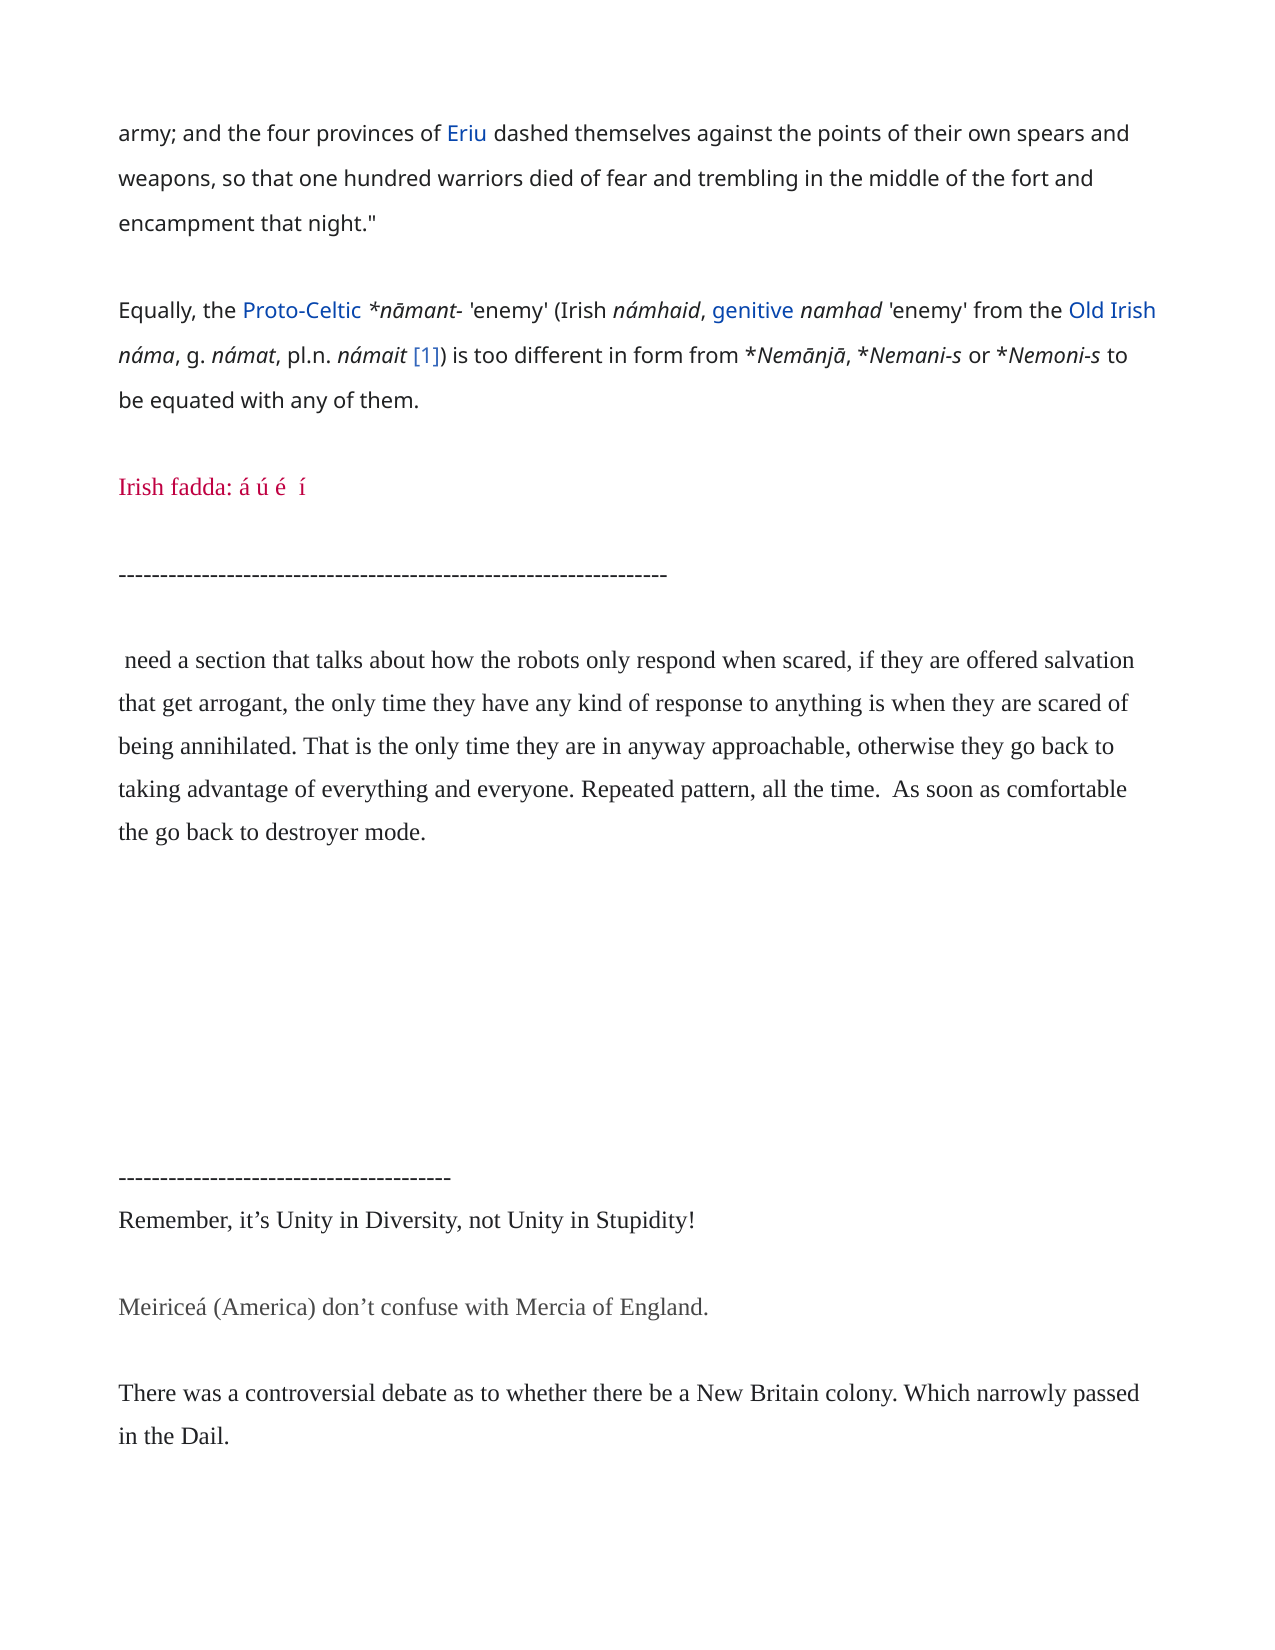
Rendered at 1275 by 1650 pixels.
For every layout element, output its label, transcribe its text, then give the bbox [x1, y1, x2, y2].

text Remember, it’s Unity in Diversity, not Unity in Stupidity! [118, 1206, 1157, 1234]
text Irish fadda: á ú é í [118, 472, 1157, 501]
text need a section that talks about how the robots only respond when scared, if they are offered salvation that get arrogant, the only time they have any kind of response to anything is when they are scared of being annihilated. That is the only time they are in anyway approachable, otherwise they go back to taking advantage of everything and everyone. Repeated pattern, all the time. As soon as comfortable the go back to destroyer mode. [118, 645, 1157, 846]
text ---------------------------------------- [118, 1162, 1157, 1191]
text army; and the four provinces of Eriu dashed themselves against the points of their own spears and weapons, so that one hundred warriors died of fear and trembling in the middle of the fort and encampment that night." [118, 118, 1157, 237]
text Meiriceá (America) don’t confuse with Mercia of England. [118, 1292, 1157, 1321]
text There was a controversial debate as to whether there be a New Britain colony. Which narrowly passed in the Dail. [118, 1378, 1157, 1450]
text Equally, the Proto-Celtic *nāmant- 'enemy' (Irish námhaid, genitive namhad 'enemy' from the Old Irish náma, g. námat, pl.n. námait [1]) is too different in form from *Nemānjā, *Nemani-s or *Nemoni-s to be equated with any of them. [118, 295, 1157, 414]
text ------------------------------------------------------------------ [118, 559, 1157, 587]
